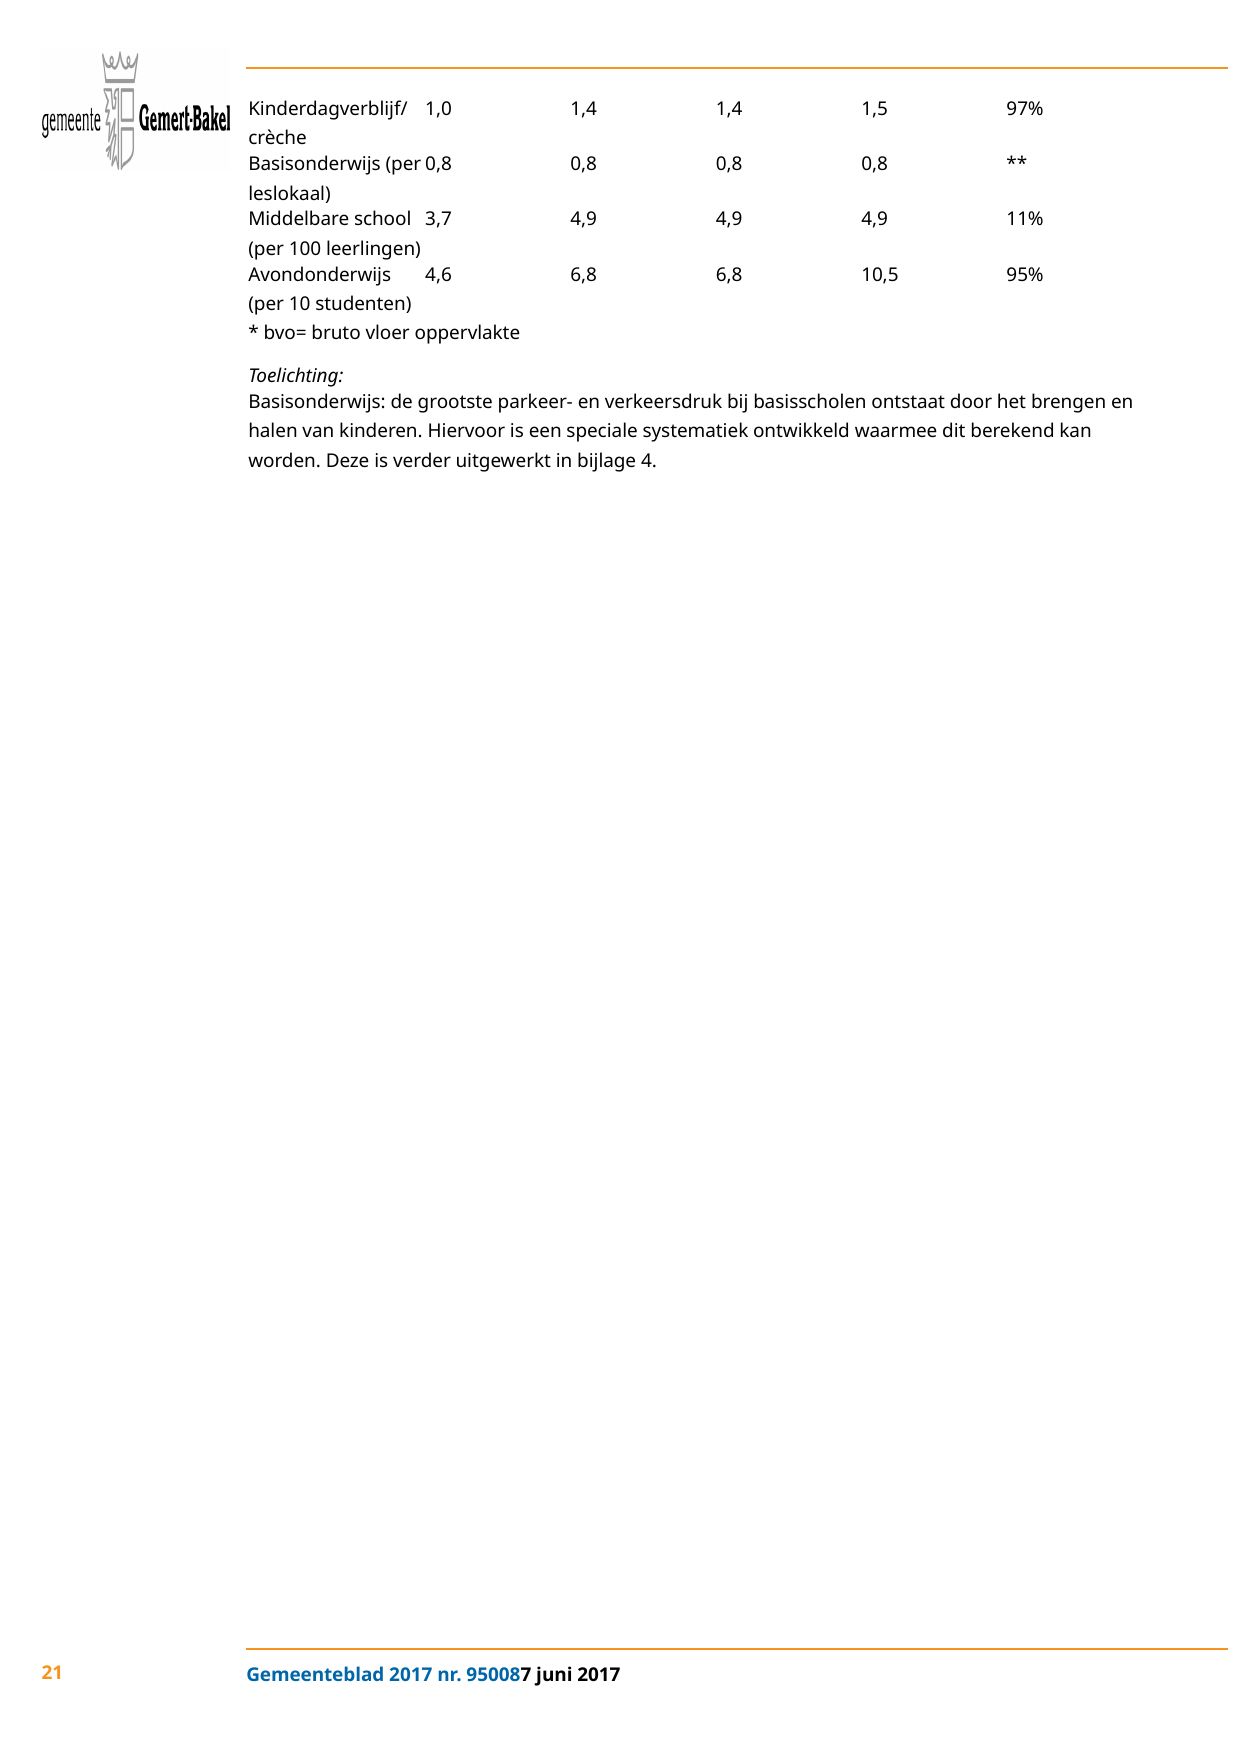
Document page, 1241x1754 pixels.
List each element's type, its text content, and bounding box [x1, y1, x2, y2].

table_cell 11% [1006, 205, 1152, 261]
table_cell 0,8 [716, 150, 861, 205]
table_cell 4,9 [861, 205, 1006, 261]
table_cell 6,8 [716, 261, 861, 316]
table_cell 4,9 [570, 205, 716, 261]
table_cell 0,8 [861, 150, 1006, 205]
table_cell 3,7 [425, 205, 570, 261]
table_cell Kinderdagverblijf/crèche [248, 95, 425, 150]
table_cell 97% [1006, 95, 1152, 150]
table_cell Middelbare school (per 100 leerlingen) [248, 205, 425, 261]
table_cell 4,9 [716, 205, 861, 261]
text Toelichting: [248, 362, 1152, 388]
table_cell 6,8 [570, 261, 716, 316]
table_cell ** [1006, 150, 1152, 205]
table_cell Basisonderwijs (per leslokaal) [248, 150, 425, 205]
table_cell 0,8 [570, 150, 716, 205]
text * bvo= bruto vloer oppervlakte [248, 319, 1152, 345]
table_cell 1,4 [716, 95, 861, 150]
table_cell 95% [1006, 261, 1152, 316]
table_cell 1,4 [570, 95, 716, 150]
table_cell 1,5 [861, 95, 1006, 150]
text Basisonderwijs: de grootste parkeer- en verkeersdruk bij basisscholen ontstaat door het brengen en halen van kinderen. Hiervoor is een speciale systematiek ontwikkeld waarmee dit berekend kan worden. Deze is verder uitgewerkt in bijlage 4. [248, 388, 1152, 473]
table_cell 1,0 [425, 95, 570, 150]
table_cell 4,6 [425, 261, 570, 316]
table_cell 0,8 [425, 150, 570, 205]
table_cell 10,5 [861, 261, 1006, 316]
table_cell Avondonderwijs (per 10 studenten) [248, 261, 425, 316]
picture [41, 47, 231, 172]
